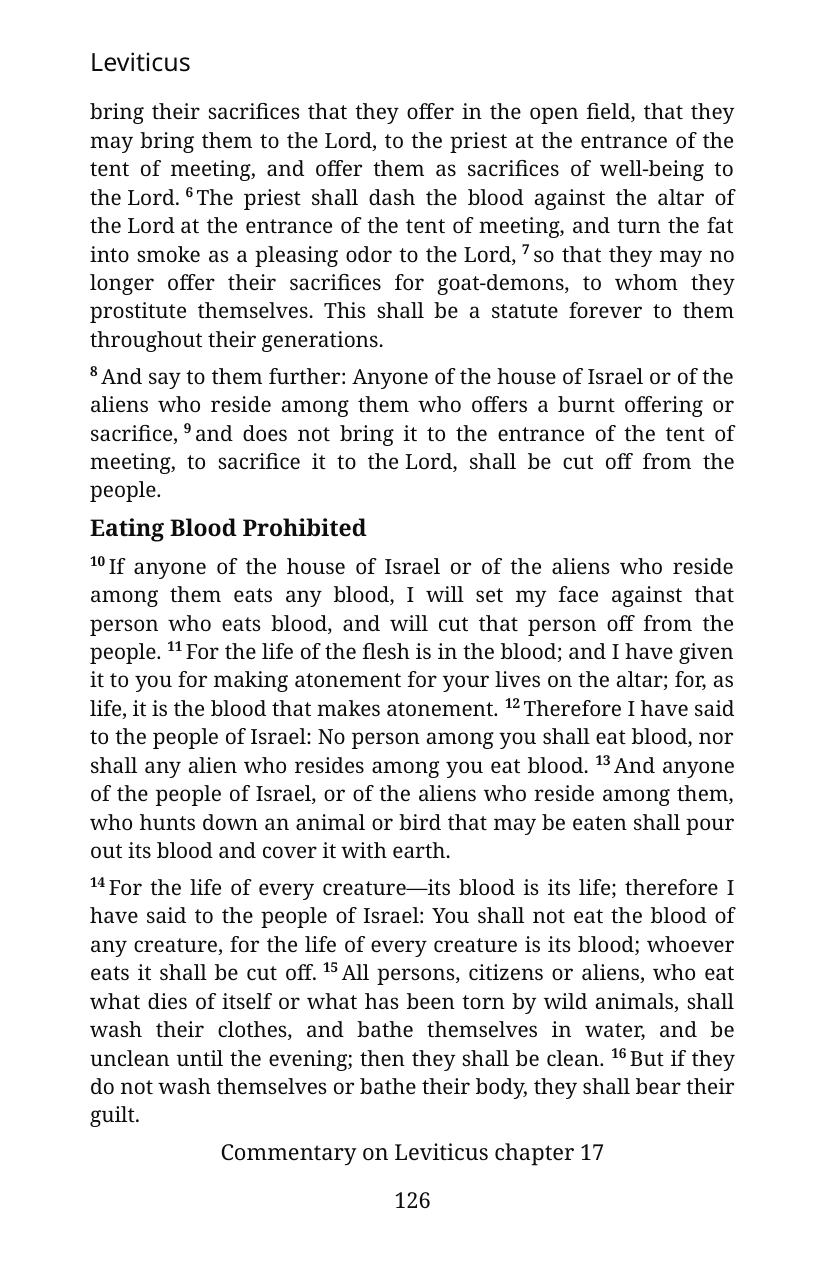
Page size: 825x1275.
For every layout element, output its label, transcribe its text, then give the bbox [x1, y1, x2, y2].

text Eating Blood Prohibited [90, 512, 735, 543]
text 8 And say to them further: Anyone of the house of Israel or of the aliens who reside among them who offers a burnt offering or sacrifice, 9 and does not bring it to the entrance of the tent of meeting, to sacrifice it to the Lord, shall be cut off from the people. [90, 362, 735, 504]
text Commentary on Leviticus chapter 17 [90, 1137, 735, 1167]
text 10 If anyone of the house of Israel or of the aliens who reside among them eats any blood, I will set my face against that person who eats blood, and will cut that person off from the people. 11 For the life of the flesh is in the blood; and I have given it to you for making atonement for your lives on the altar; for, as life, it is the blood that makes atonement. 12 Therefore I have said to the people of Israel: No person among you shall eat blood, nor shall any alien who resides among you eat blood. 13 And anyone of the people of Israel, or of the aliens who reside among them, who hunts down an animal or bird that may be eaten shall pour out its blood and cover it with earth. [90, 552, 735, 865]
text bring their sacrifices that they offer in the open field, that they may bring them to the Lord, to the priest at the entrance of the tent of meeting, and offer them as sacrifices of well-being to the Lord. 6 The priest shall dash the blood against the altar of the Lord at the entrance of the tent of meeting, and turn the fat into smoke as a pleasing odor to the Lord, 7 so that they may no longer offer their sacrifices for goat-demons, to whom they prostitute themselves. This shall be a statute forever to them throughout their generations. [90, 97, 735, 353]
text 14 For the life of every creature—its blood is its life; therefore I have said to the people of Israel: You shall not eat the blood of any creature, for the life of every creature is its blood; whoever eats it shall be cut off. 15 All persons, citizens or aliens, who eat what dies of itself or what has been torn by wild animals, shall wash their clothes, and bathe themselves in water, and be unclean until the evening; then they shall be clean. 16 But if they do not wash themselves or bathe their body, they shall bear their guilt. [90, 873, 735, 1129]
